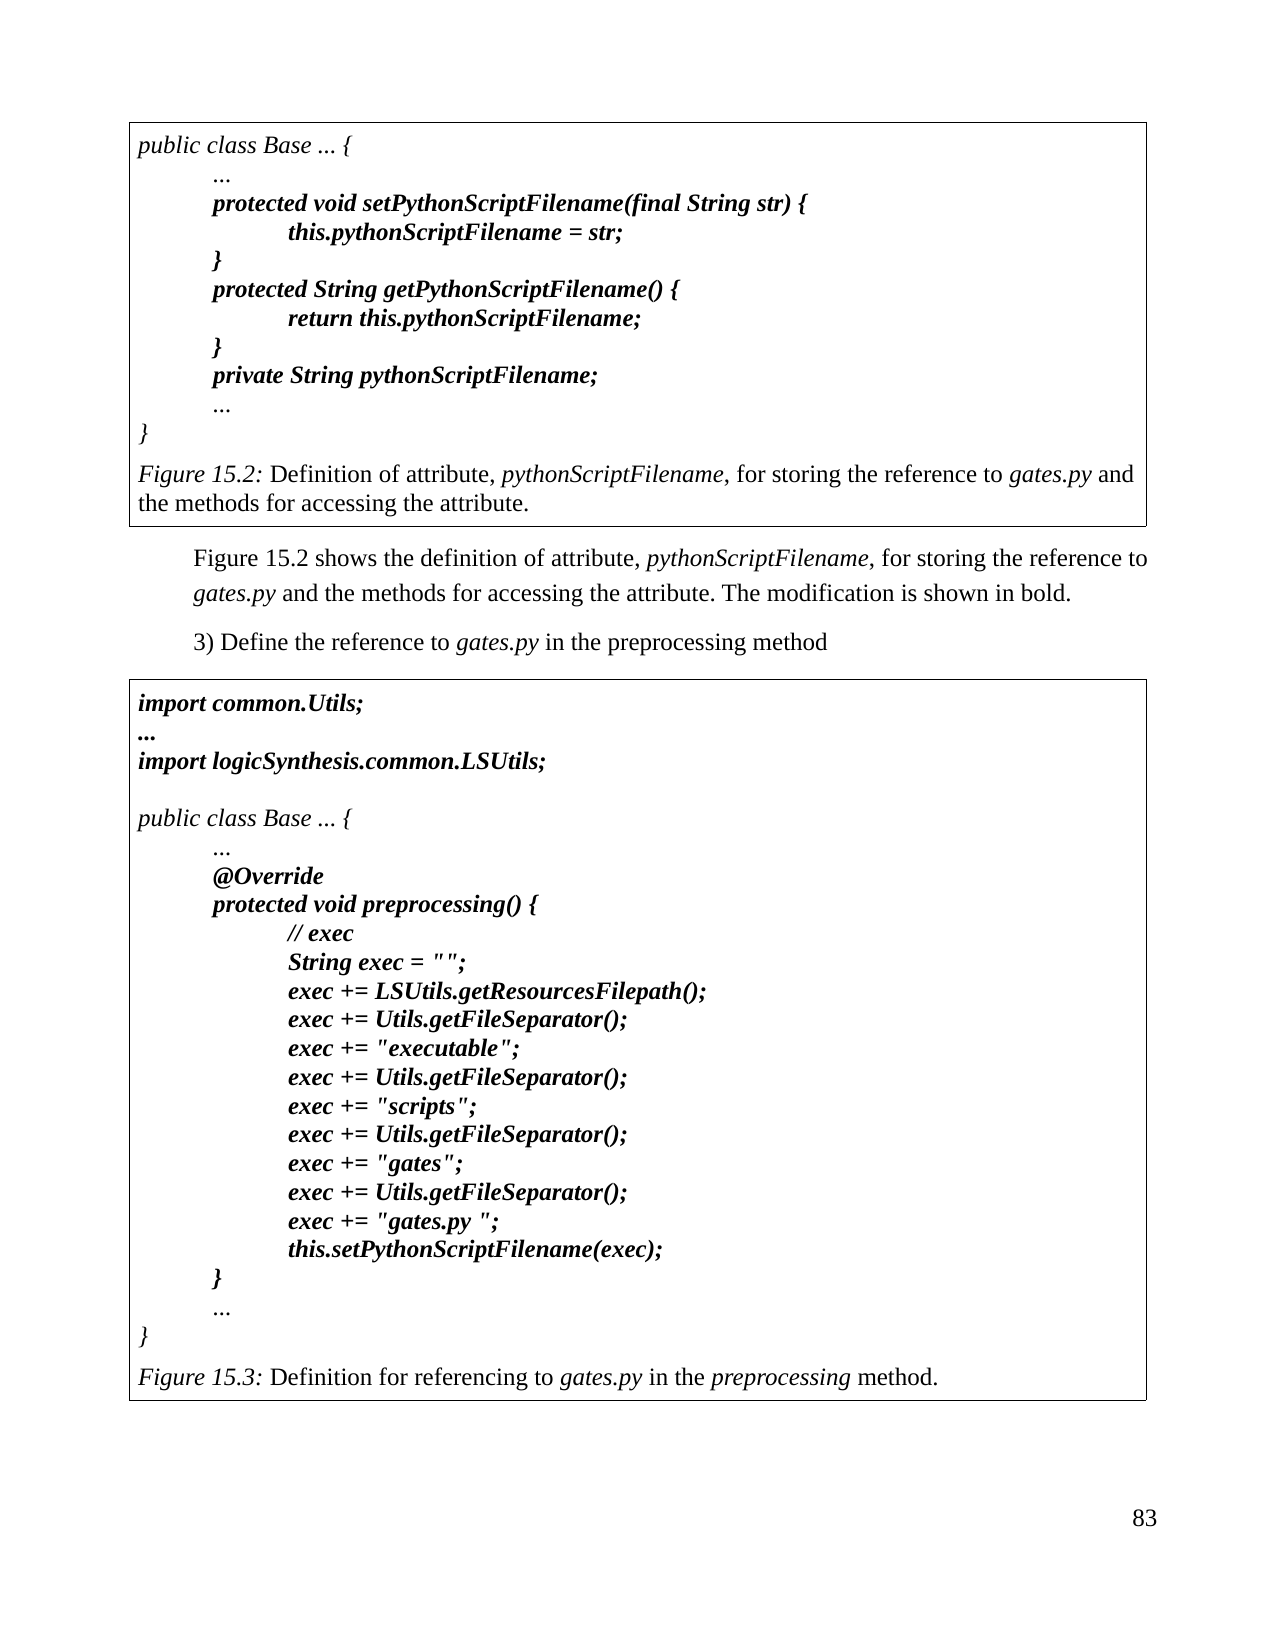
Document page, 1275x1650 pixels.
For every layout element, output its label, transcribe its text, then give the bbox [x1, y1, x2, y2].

text exec += Utils.getFileSeparator(); [138, 1004, 1137, 1033]
text @Override [138, 861, 1137, 889]
text return this.pythonScriptFilename; [138, 303, 1137, 332]
text exec += LSUtils.getResourcesFilepath(); [138, 976, 1137, 1004]
text [130, 680, 1146, 1400]
text } [138, 1321, 1137, 1349]
text exec += Utils.getFileSeparator(); [138, 1177, 1137, 1206]
text } [138, 246, 1137, 274]
text ... [138, 159, 1137, 188]
text protected void setPythonScriptFilename(final String str) { [138, 188, 1137, 217]
text } [138, 1263, 1137, 1292]
text exec += Utils.getFileSeparator(); [138, 1062, 1137, 1091]
text exec += "gates"; [138, 1148, 1137, 1177]
text ... [138, 717, 1137, 746]
text this.pythonScriptFilename = str; [138, 217, 1137, 246]
text import logicSynthesis.common.LSUtils; [138, 746, 1137, 774]
text private String pythonScriptFilename; [138, 361, 1137, 389]
text } [138, 418, 1137, 447]
text 3) Define the reference to gates.py in the preprocessing method [118, 627, 1157, 656]
text public class Base ... { [138, 131, 1137, 159]
text this.setPythonScriptFilename(exec); [138, 1234, 1137, 1263]
text import common.Utils; [138, 688, 1137, 717]
text ... [138, 832, 1137, 861]
text exec += Utils.getFileSeparator(); [138, 1119, 1137, 1148]
text exec += "executable"; [138, 1033, 1137, 1062]
text // exec [138, 918, 1137, 947]
text ... [138, 1292, 1137, 1321]
text exec += "scripts"; [138, 1091, 1137, 1119]
text public class Base ... { [138, 803, 1137, 832]
text ... [138, 389, 1137, 418]
text Figure 15.2: Definition of attribute, pythonScriptFilename, for storing the reference to gates.py and the methods for accessing the attribute. [138, 459, 1137, 517]
text protected String getPythonScriptFilename() { [138, 274, 1137, 303]
text Figure 15.2 shows the definition of attribute, pythonScriptFilename, for storing the reference to gates.py and the methods for accessing the attribute. The modification is shown in bold. [130, 123, 1146, 526]
text Figure 15.3: Definition for referencing to gates.py in the preprocessing method. [138, 1362, 1137, 1391]
text } [138, 332, 1137, 361]
text Figure 15.2 shows the definition of attribute, pythonScriptFilename, for storing the reference to gates.py and the methods for accessing the attribute. The modification is shown in bold. [193, 118, 1157, 607]
text protected void preprocessing() { [138, 889, 1137, 918]
text String exec = ""; [138, 947, 1137, 976]
text exec += "gates.py "; [138, 1206, 1137, 1234]
